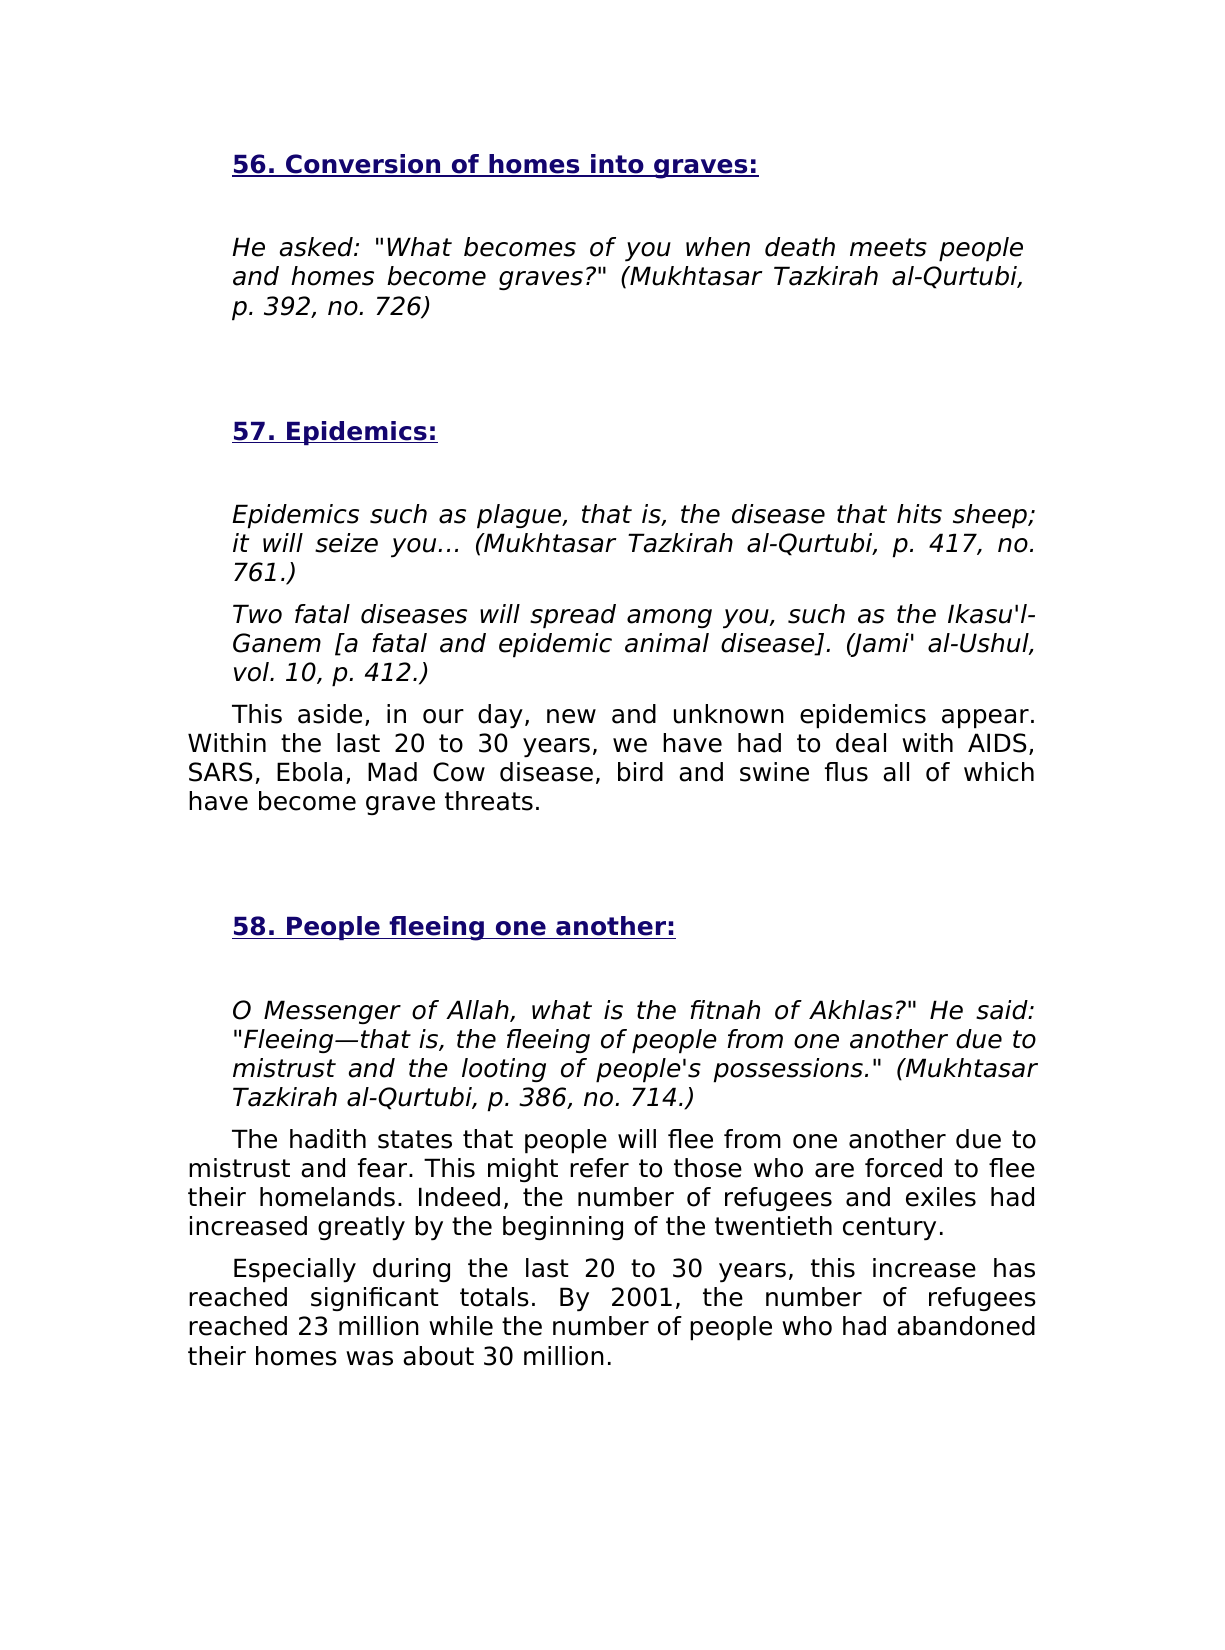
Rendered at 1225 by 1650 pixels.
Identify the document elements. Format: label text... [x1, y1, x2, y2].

text The hadith states that people will flee from one another due to mistrust and fear. This might refer to those who are forced to flee their homelands. Indeed, the number of refugees and exiles had increased greatly by the beginning of the twentieth century. [187, 1125, 1037, 1242]
text 56. Conversion of homes into graves: [187, 150, 1037, 179]
text Two fatal diseases will spread among you, such as the Ikasu'l-Ganem [a fatal and epidemic animal disease]. (Jami' al-Ushul, vol. 10, p. 412.) [232, 600, 1037, 687]
text 58. People fleeing one another: [187, 912, 1037, 942]
text This aside, in our day, new and unknown epidemics appear. Within the last 20 to 30 years, we have had to deal with AIDS, SARS, Ebola, Mad Cow disease, bird and swine flus all of which have become grave threats. [187, 700, 1037, 817]
text He asked: "What becomes of you when death meets people and homes become graves?" (Mukhtasar Tazkirah al-Qurtubi, p. 392, no. 726) [232, 233, 1026, 321]
text O Messenger of Allah, what is the fitnah of Akhlas?" He said: "Fleeing—that is, the fleeing of people from one another due to mistrust and the looting of people's possessions." (Mukhtasar Tazkirah al-Qurtubi, p. 386, no. 714.) [232, 996, 1037, 1112]
text 57. Epidemics: [187, 417, 1037, 446]
text Especially during the last 20 to 30 years, this increase has reached significant totals. By 2001, the number of refugees reached 23 million while the number of people who had abandoned their homes was about 30 million. [187, 1254, 1037, 1371]
text Epidemics such as plague, that is, the disease that hits sheep; it will seize you... (Mukhtasar Tazkirah al-Qurtubi, p. 417, no. 761.) [232, 500, 1037, 587]
